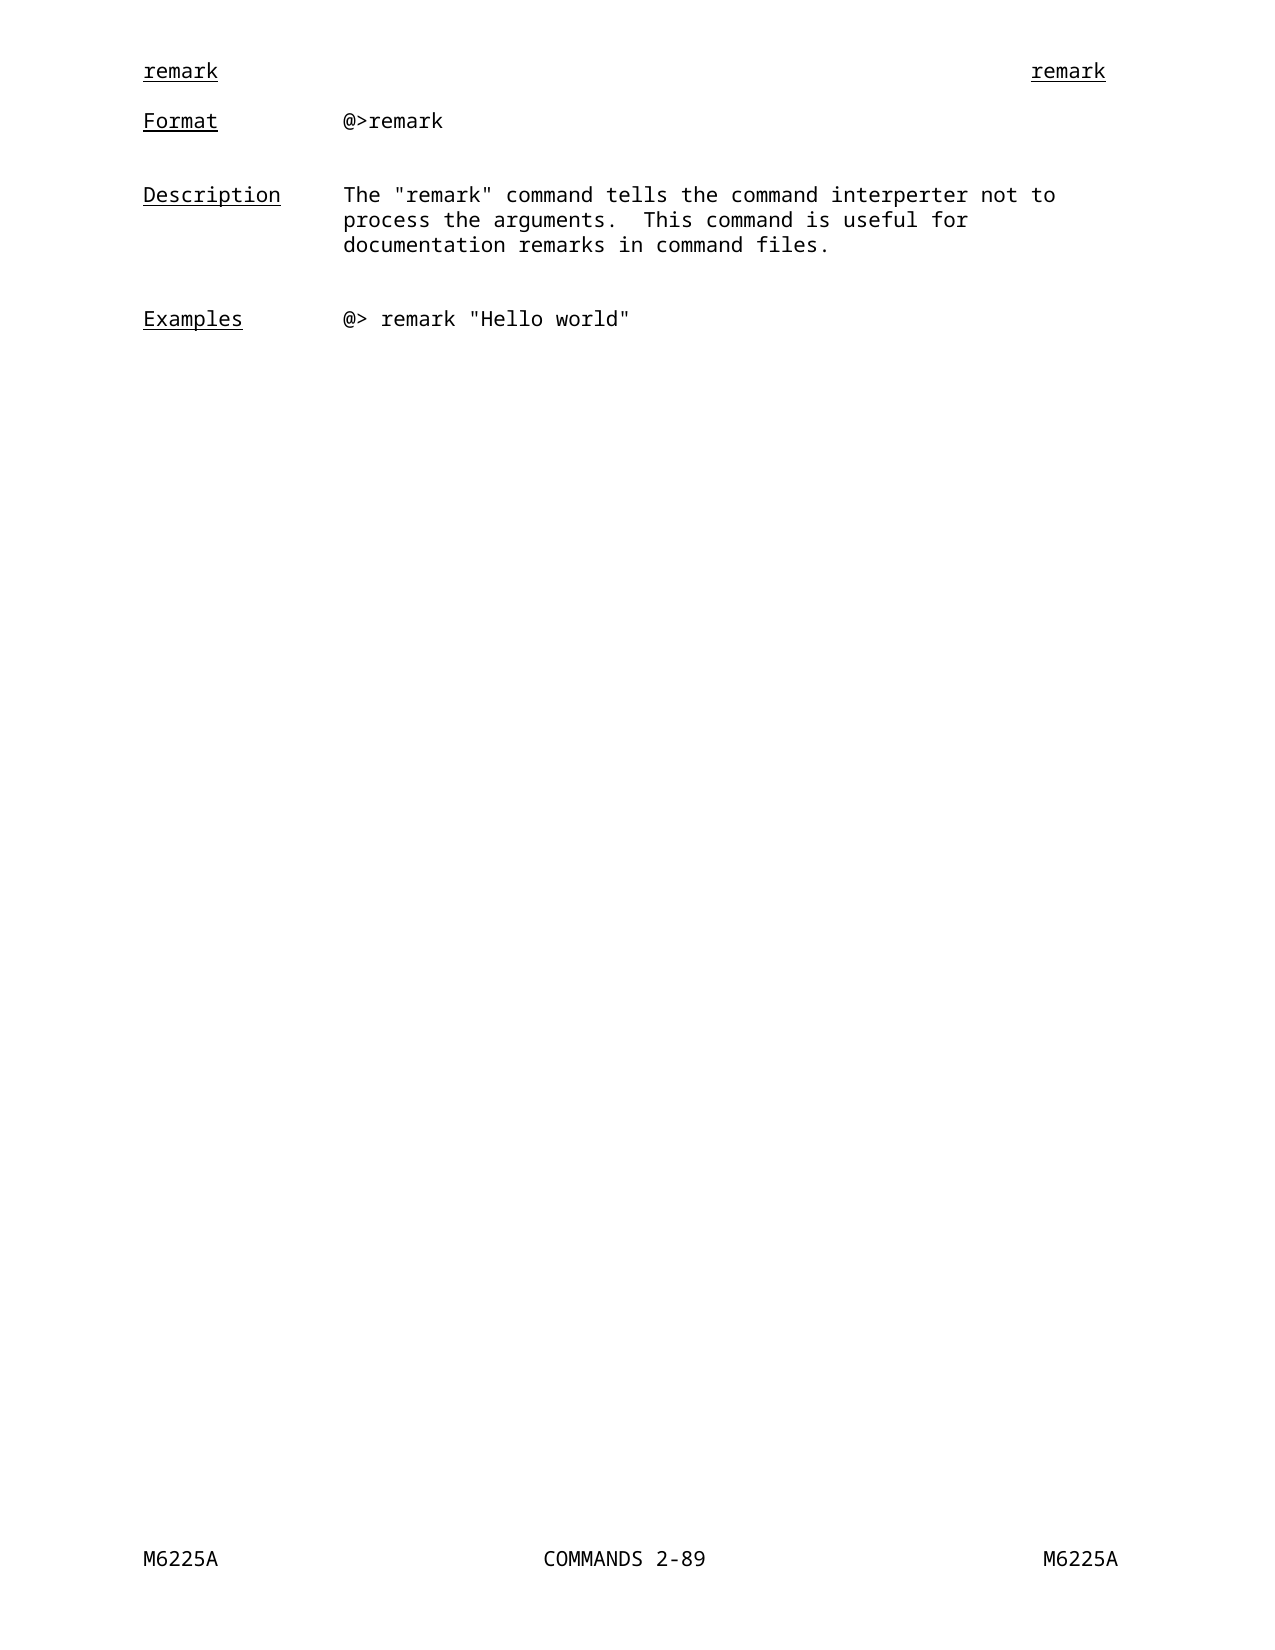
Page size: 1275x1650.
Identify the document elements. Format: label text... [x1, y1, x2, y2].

text Examples @> remark "Hello world" [118, 307, 1145, 332]
text process the arguments. This command is useful for [118, 208, 1145, 233]
text M6225A COMMANDS 2-89 M6225A [118, 1547, 1145, 1571]
text remark remark [118, 59, 1145, 84]
text Format @>remark [118, 109, 1145, 133]
text documentation remarks in command files. [118, 233, 1145, 257]
text Description The "remark" command tells the command interperter not to [118, 183, 1145, 208]
